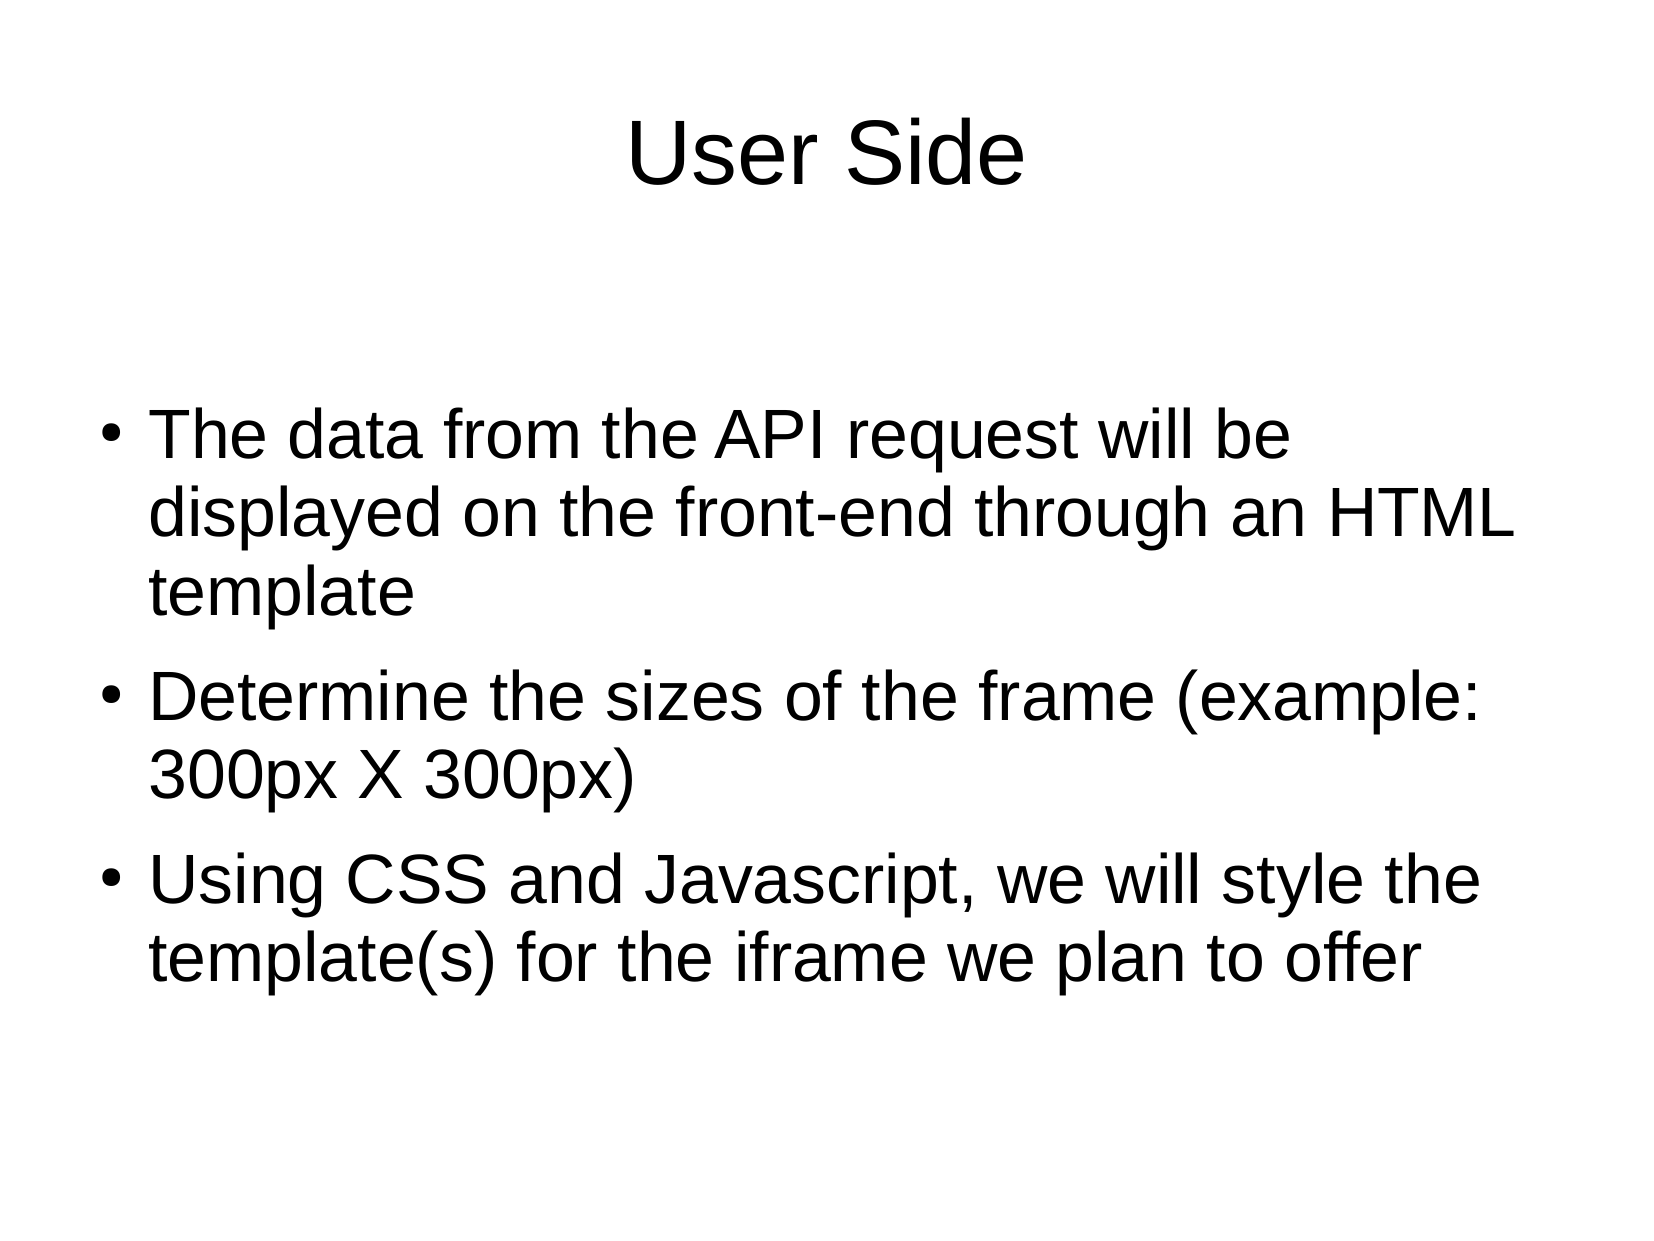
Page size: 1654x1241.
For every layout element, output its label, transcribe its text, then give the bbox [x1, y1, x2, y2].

title User Side [82, 49, 1571, 257]
list The data from the API request will be displayed on the front-end through an HTML template Determine the sizes of the frame (example: 300px X 300px) Using CSS and Javascript, we will style the template(s) for the iframe we plan to offer [82, 290, 1571, 1010]
